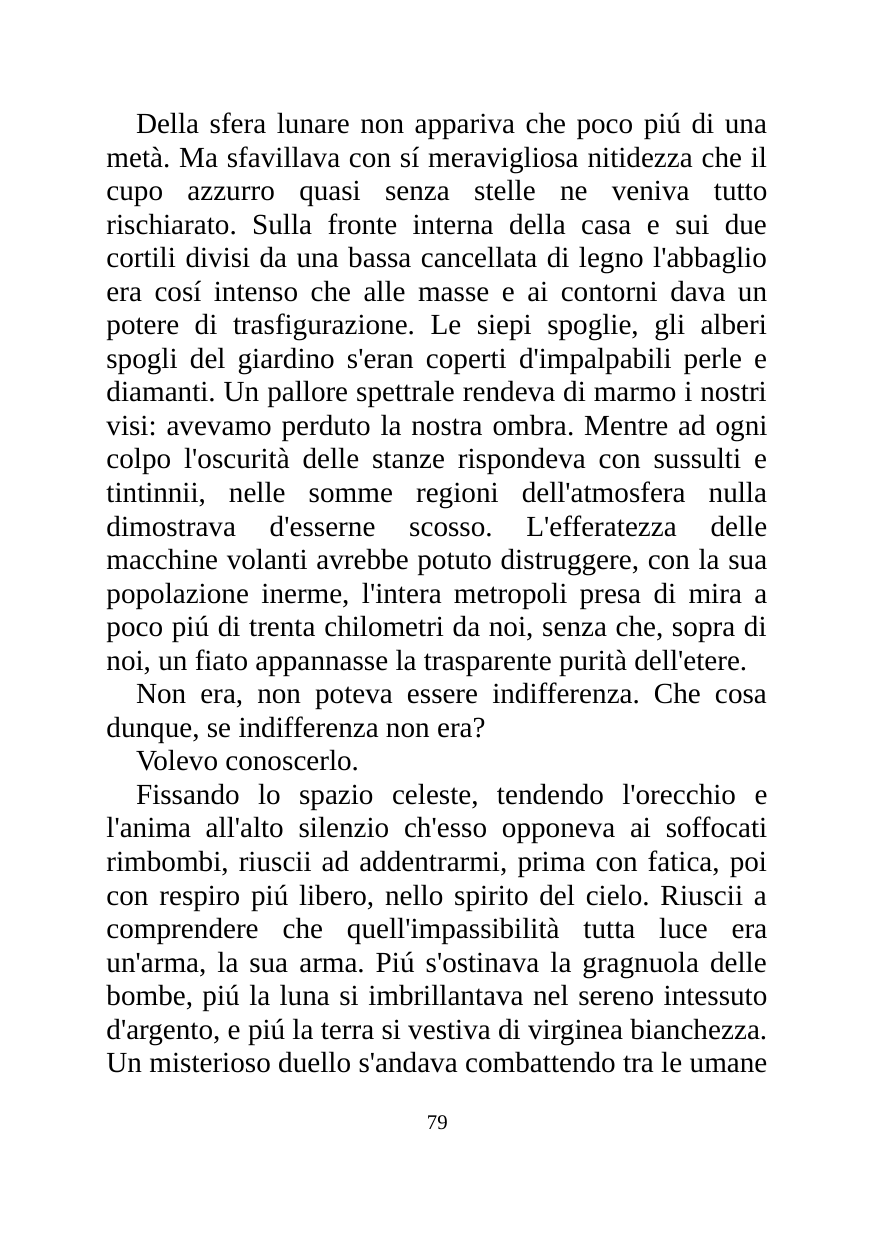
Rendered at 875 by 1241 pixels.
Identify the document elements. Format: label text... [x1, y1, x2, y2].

text Volevo conoscerlo. [106, 743, 768, 777]
text Non era, non poteva essere indifferenza. Che cosa dunque, se indifferenza non era? [106, 676, 768, 743]
text Della sfera lunare non appariva che poco piú di una metà. Ma sfavillava con sí meravigliosa nitidezza che il cupo azzurro quasi senza stelle ne veniva tutto rischiarato. Sulla fronte interna della casa e sui due cortili divisi da una bassa cancellata di legno l'abbaglio era cosí intenso che alle masse e ai contorni dava un potere di trasfigurazione. Le siepi spoglie, gli alberi spogli del giardino s'eran coperti d'impalpabili perle e diamanti. Un pallore spettrale rendeva di marmo i nostri visi: avevamo perduto la nostra ombra. Mentre ad ogni colpo l'oscurità delle stanze rispondeva con sussulti e tintinnii, nelle somme regioni dell'atmosfera nulla dimostrava d'esserne scosso. L'efferatezza delle macchine volanti avrebbe potuto distruggere, con la sua popolazione inerme, l'intera metropoli presa di mira a poco piú di trenta chilometri da noi, senza che, sopra di noi, un fiato appannasse la trasparente purità dell'etere. [106, 106, 768, 676]
text Fissando lo spazio celeste, tendendo l'orecchio e l'anima all'alto silenzio ch'esso opponeva ai soffocati rimbombi, riuscii ad addentrarmi, prima con fatica, poi con respiro piú libero, nello spirito del cielo. Riuscii a comprendere che quell'impassibilità tutta luce era un'arma, la sua arma. Piú s'ostinava la gragnuola delle bombe, piú la luna si imbrillantava nel sereno intessuto d'argento, e piú la terra si vestiva di virginea bianchezza. Un misterioso duello s'andava combattendo tra le umane [106, 777, 768, 1079]
